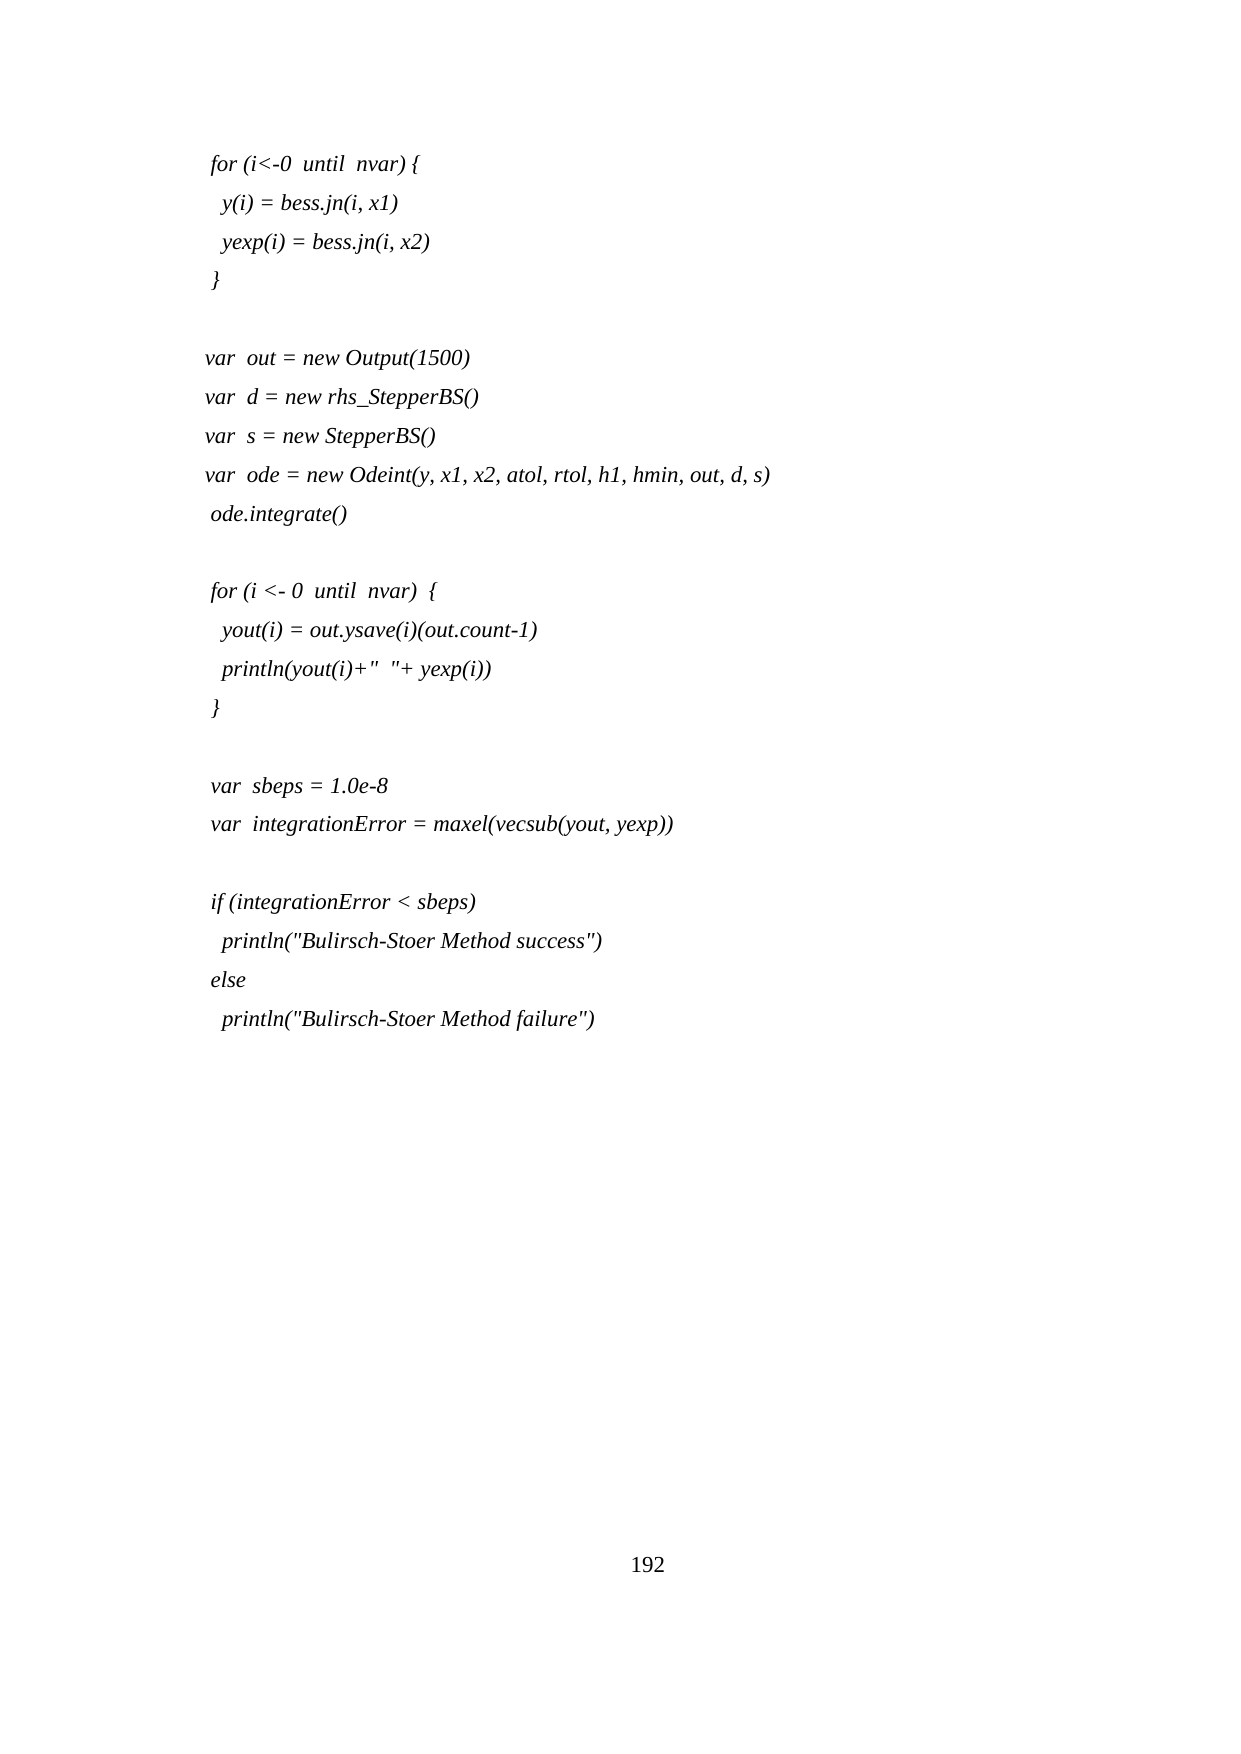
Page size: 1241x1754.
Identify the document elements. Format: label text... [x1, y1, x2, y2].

text var d = new rhs_StepperBS() [187, 383, 1108, 409]
text println(yout(i)+" "+ yexp(i)) [187, 655, 1108, 681]
text println("Bulirsch-Stoer Method success") [187, 927, 1108, 953]
text yout(i) = out.ysave(i)(out.count-1) [187, 616, 1108, 643]
text ode.integrate() [187, 500, 1108, 526]
text yexp(i) = bess.jn(i, x2) [187, 228, 1108, 254]
text var s = new StepperBS() [187, 422, 1108, 448]
text var sbeps = 1.0e-8 [187, 772, 1108, 798]
text println("Bulirsch-Stoer Method failure") [187, 1005, 1108, 1031]
text if (integrationError < sbeps) [187, 888, 1108, 914]
text else [187, 966, 1108, 992]
text for (i <- 0 until nvar) { [187, 577, 1108, 604]
text var integrationError = maxel(vecsub(yout, yexp)) [187, 811, 1108, 837]
text } [187, 267, 1108, 293]
text for (i<-0 until nvar) { [187, 150, 1108, 176]
text y(i) = bess.jn(i, x1) [187, 189, 1108, 215]
text } [187, 694, 1108, 720]
text var ode = new Odeint(y, x1, x2, atol, rtol, h1, hmin, out, d, s) [187, 461, 1108, 487]
text var out = new Output(1500) [187, 344, 1108, 371]
